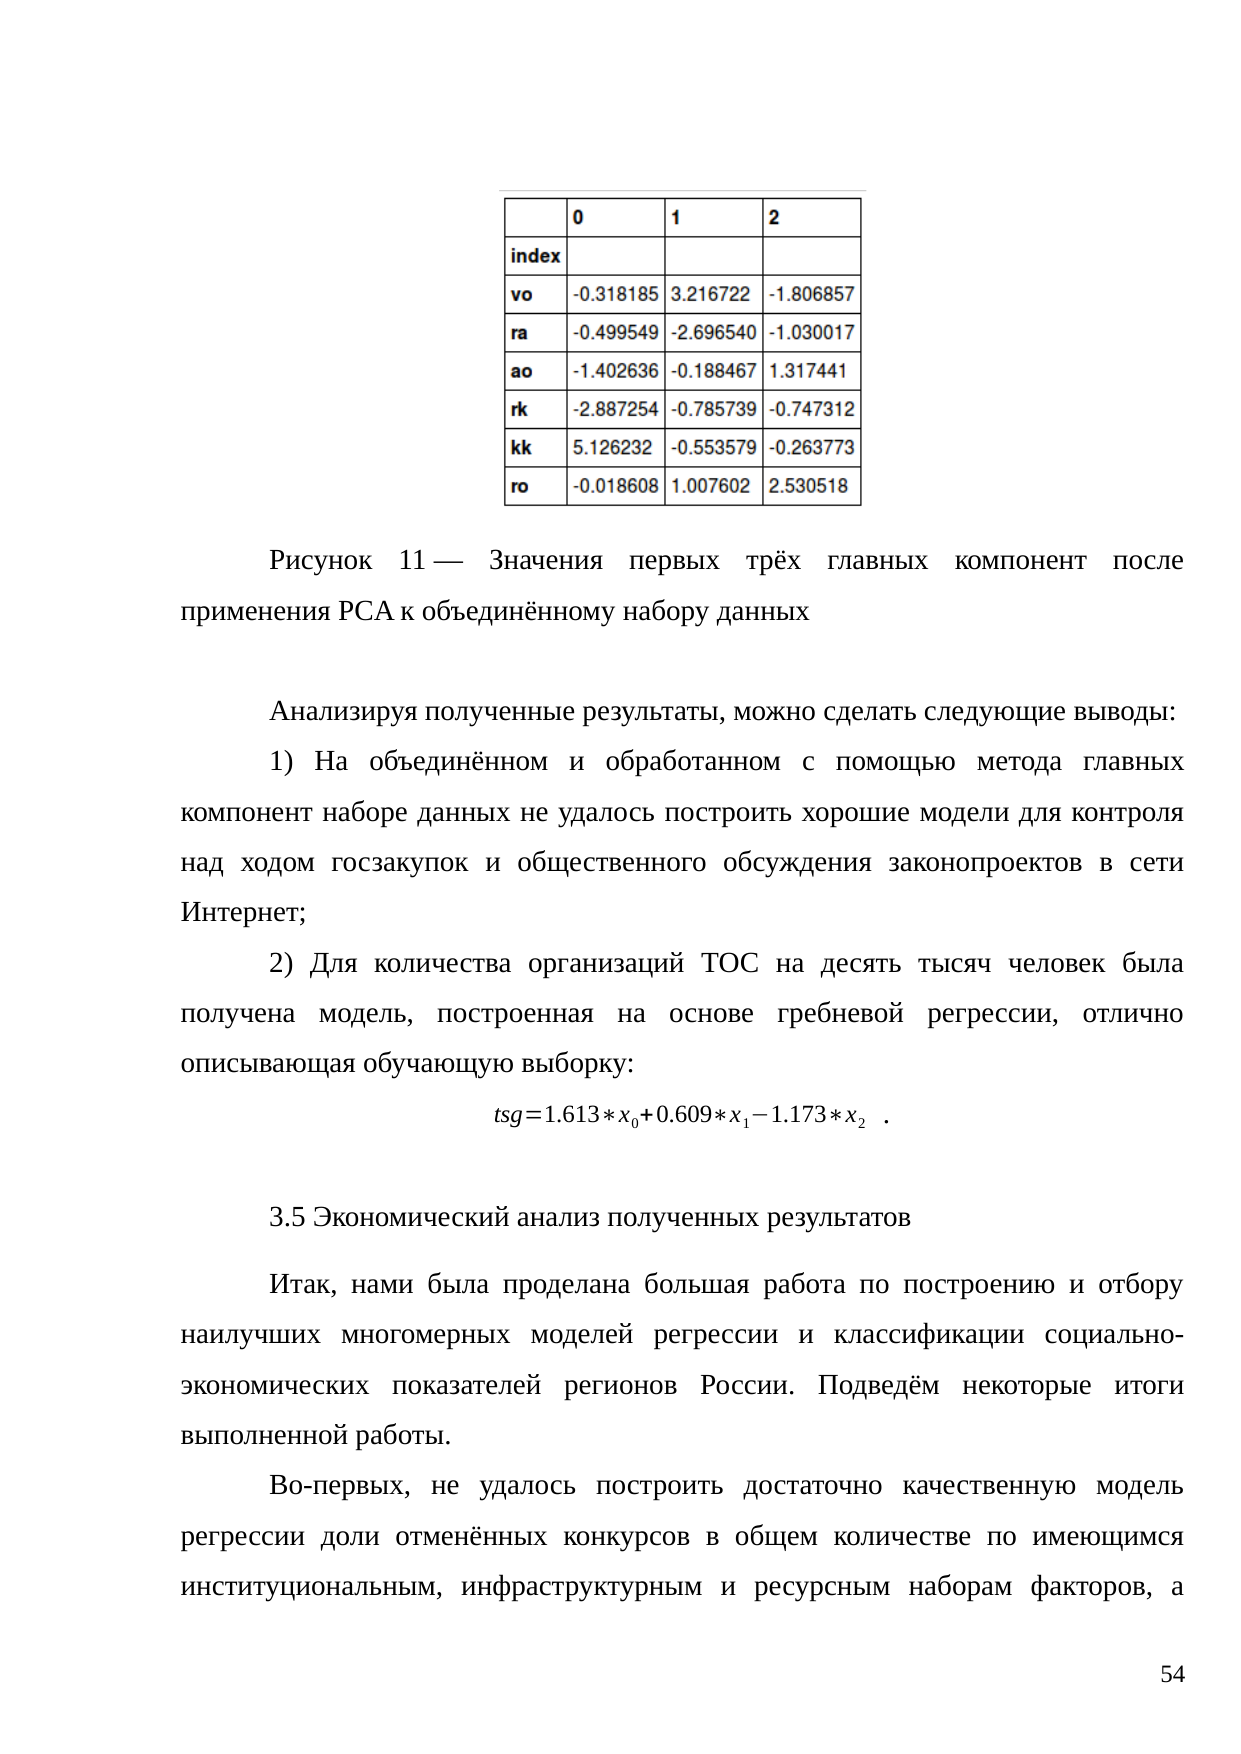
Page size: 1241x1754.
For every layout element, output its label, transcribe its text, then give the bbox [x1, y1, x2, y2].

text Рисунок 11 — Значения первых трёх главных компонент после применения PCA к объединённому набору данных [180, 542, 1185, 626]
text 2) Для количества организаций ТОС на десять тысяч человек была получена модель, построенная на основе гребневой регрессии, отлично описывающая обучающую выборку: [180, 945, 1185, 1079]
text 1) На объединённом и обработанном с помощью метода главных компонент наборе данных не удалось построить хорошие модели для контроля над ходом госзакупок и общественного обсуждения законопроектов в сети Интернет; [180, 743, 1185, 928]
text Итак, нами была проделана большая работа по построению и отбору наилучших многомерных моделей регрессии и классификации социально-экономических показателей регионов России. Подведём некоторые итоги выполненной работы. [180, 1266, 1185, 1451]
text . [180, 1096, 1185, 1132]
text 3.5 Экономический анализ полученных результатов [180, 1199, 1185, 1233]
picture [499, 190, 867, 514]
text Во-первых, не удалось построить достаточно качественную модель регрессии доли отменённых конкурсов в общем количестве по имеющимся институциональным, инфраструктурным и ресурсным наборам факторов, а [180, 1467, 1185, 1602]
text Анализируя полученные результаты, можно сделать следующие выводы: [180, 693, 1185, 727]
